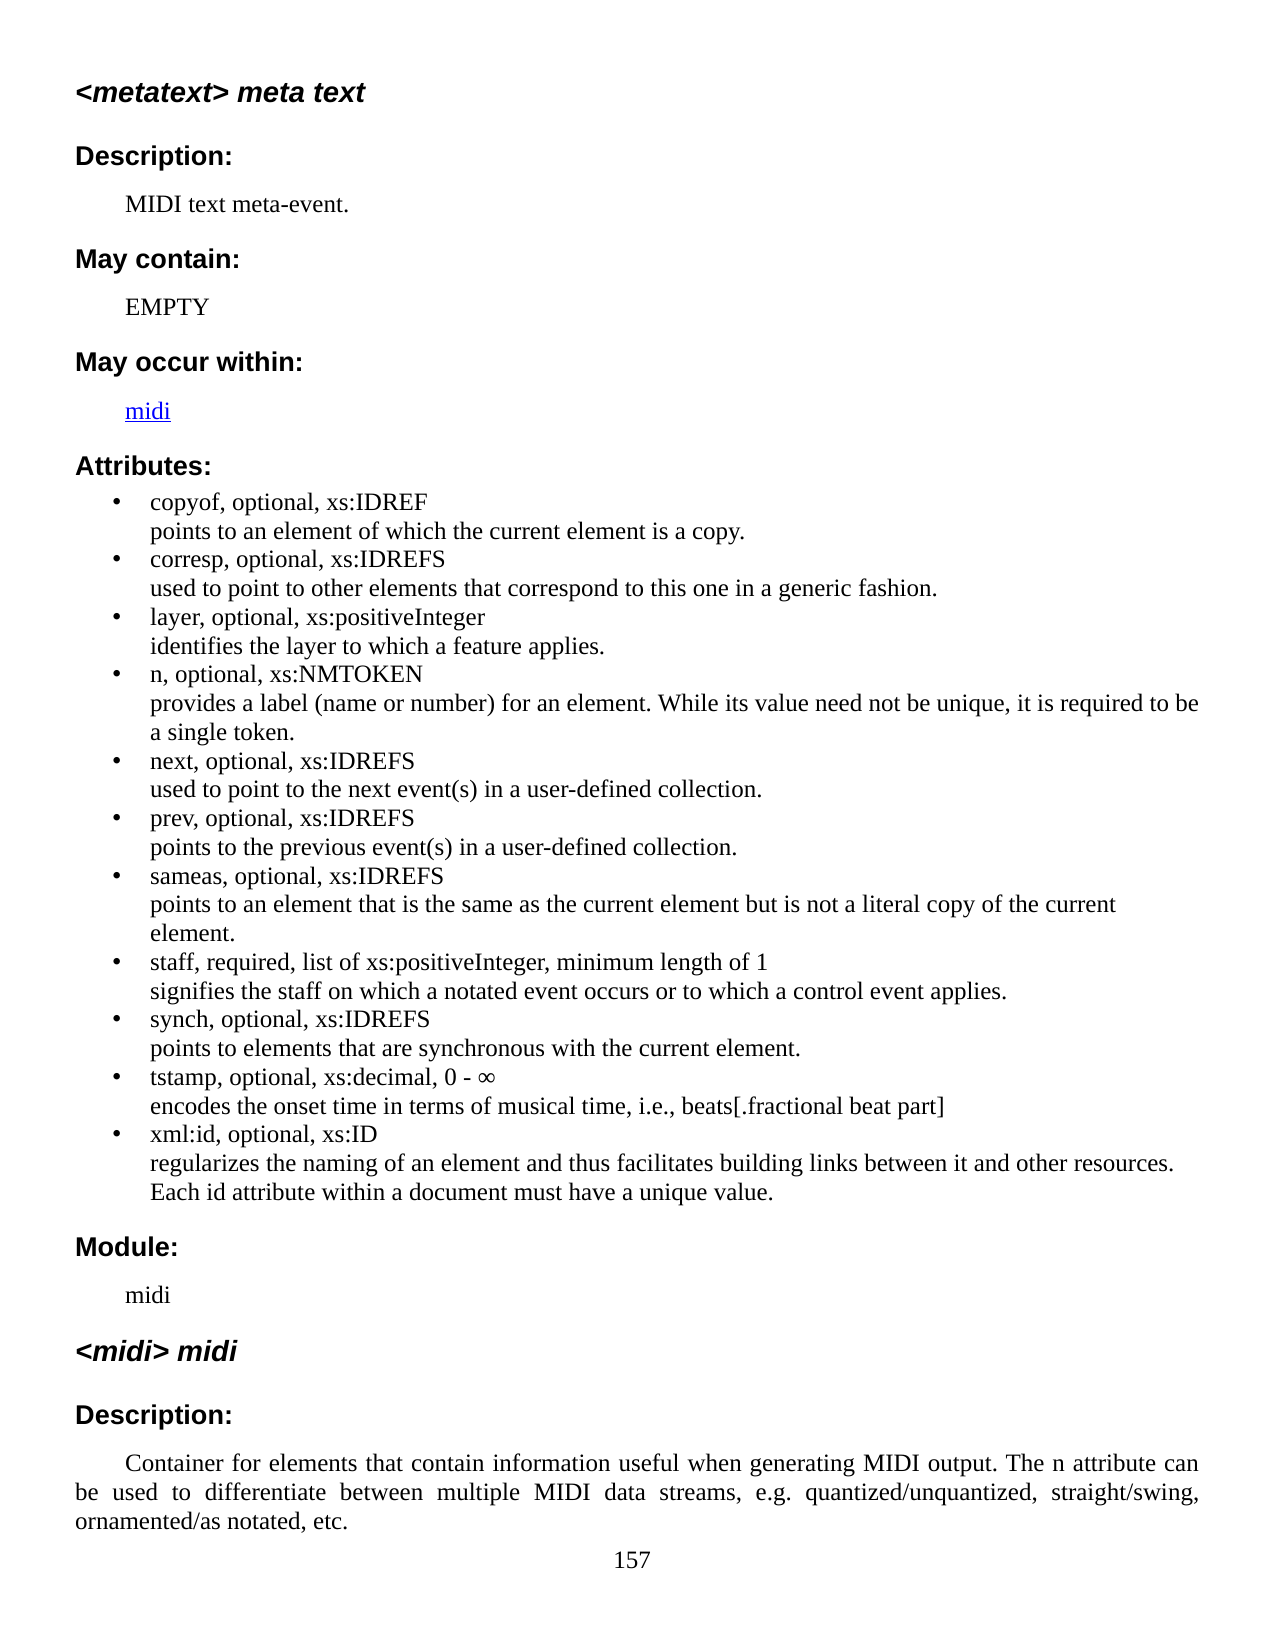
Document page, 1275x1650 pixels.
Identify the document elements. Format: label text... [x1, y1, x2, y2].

subtitle Description: [75, 140, 1200, 171]
list next, optional, xs:IDREFS used to point to the next event(s) in a user-defined collection. [112, 746, 1200, 803]
list n, optional, xs:NMTOKEN provides a label (name or number) for an element. While its value need not be unique, it is required to be a single token. [112, 659, 1200, 746]
subtitle <midi> midi [75, 1334, 1200, 1367]
list prev, optional, xs:IDREFS points to the previous event(s) in a user-defined collection. [112, 803, 1200, 861]
list synch, optional, xs:IDREFS points to elements that are synchronous with the current element. [112, 1004, 1200, 1062]
subtitle Module: [75, 1231, 1200, 1262]
text EMPTY [75, 292, 1200, 321]
list corresp, optional, xs:IDREFS used to point to other elements that correspond to this one in a generic fashion. [112, 544, 1200, 602]
list xml:id, optional, xs:ID regularizes the naming of an element and thus facilitates building links between it and other resources. Each id attribute within a document must have a unique value. [112, 1119, 1200, 1206]
subtitle <metatext> meta text [75, 75, 1200, 108]
subtitle May occur within: [75, 346, 1200, 377]
subtitle Description: [75, 1399, 1200, 1430]
list layer, optional, xs:positiveInteger identifies the layer to which a feature applies. [112, 602, 1200, 659]
list copyof, optional, xs:IDREF points to an element of which the current element is a copy. [112, 487, 1200, 544]
subtitle May contain: [75, 243, 1200, 274]
subtitle Attributes: [75, 449, 1200, 481]
text Container for elements that contain information useful when generating MIDI output. The n attribute can be used to differentiate between multiple MIDI data streams, e.g. quantized/unquantized, straight/swing, ornamented/as notated, etc. [75, 1448, 1200, 1534]
text MIDI text meta-event. [75, 189, 1200, 218]
list tstamp, optional, xs:decimal, 0 - ∞ encodes the onset time in terms of musical time, i.e., beats[.fractional beat part] [112, 1062, 1200, 1119]
text midi [75, 1280, 1200, 1309]
text midi [75, 396, 1200, 424]
list staff, required, list of xs:positiveInteger, minimum length of 1 signifies the staff on which a notated event occurs or to which a control event applies. [112, 947, 1200, 1004]
list sameas, optional, xs:IDREFS points to an element that is the same as the current element but is not a literal copy of the current element. [112, 861, 1200, 947]
